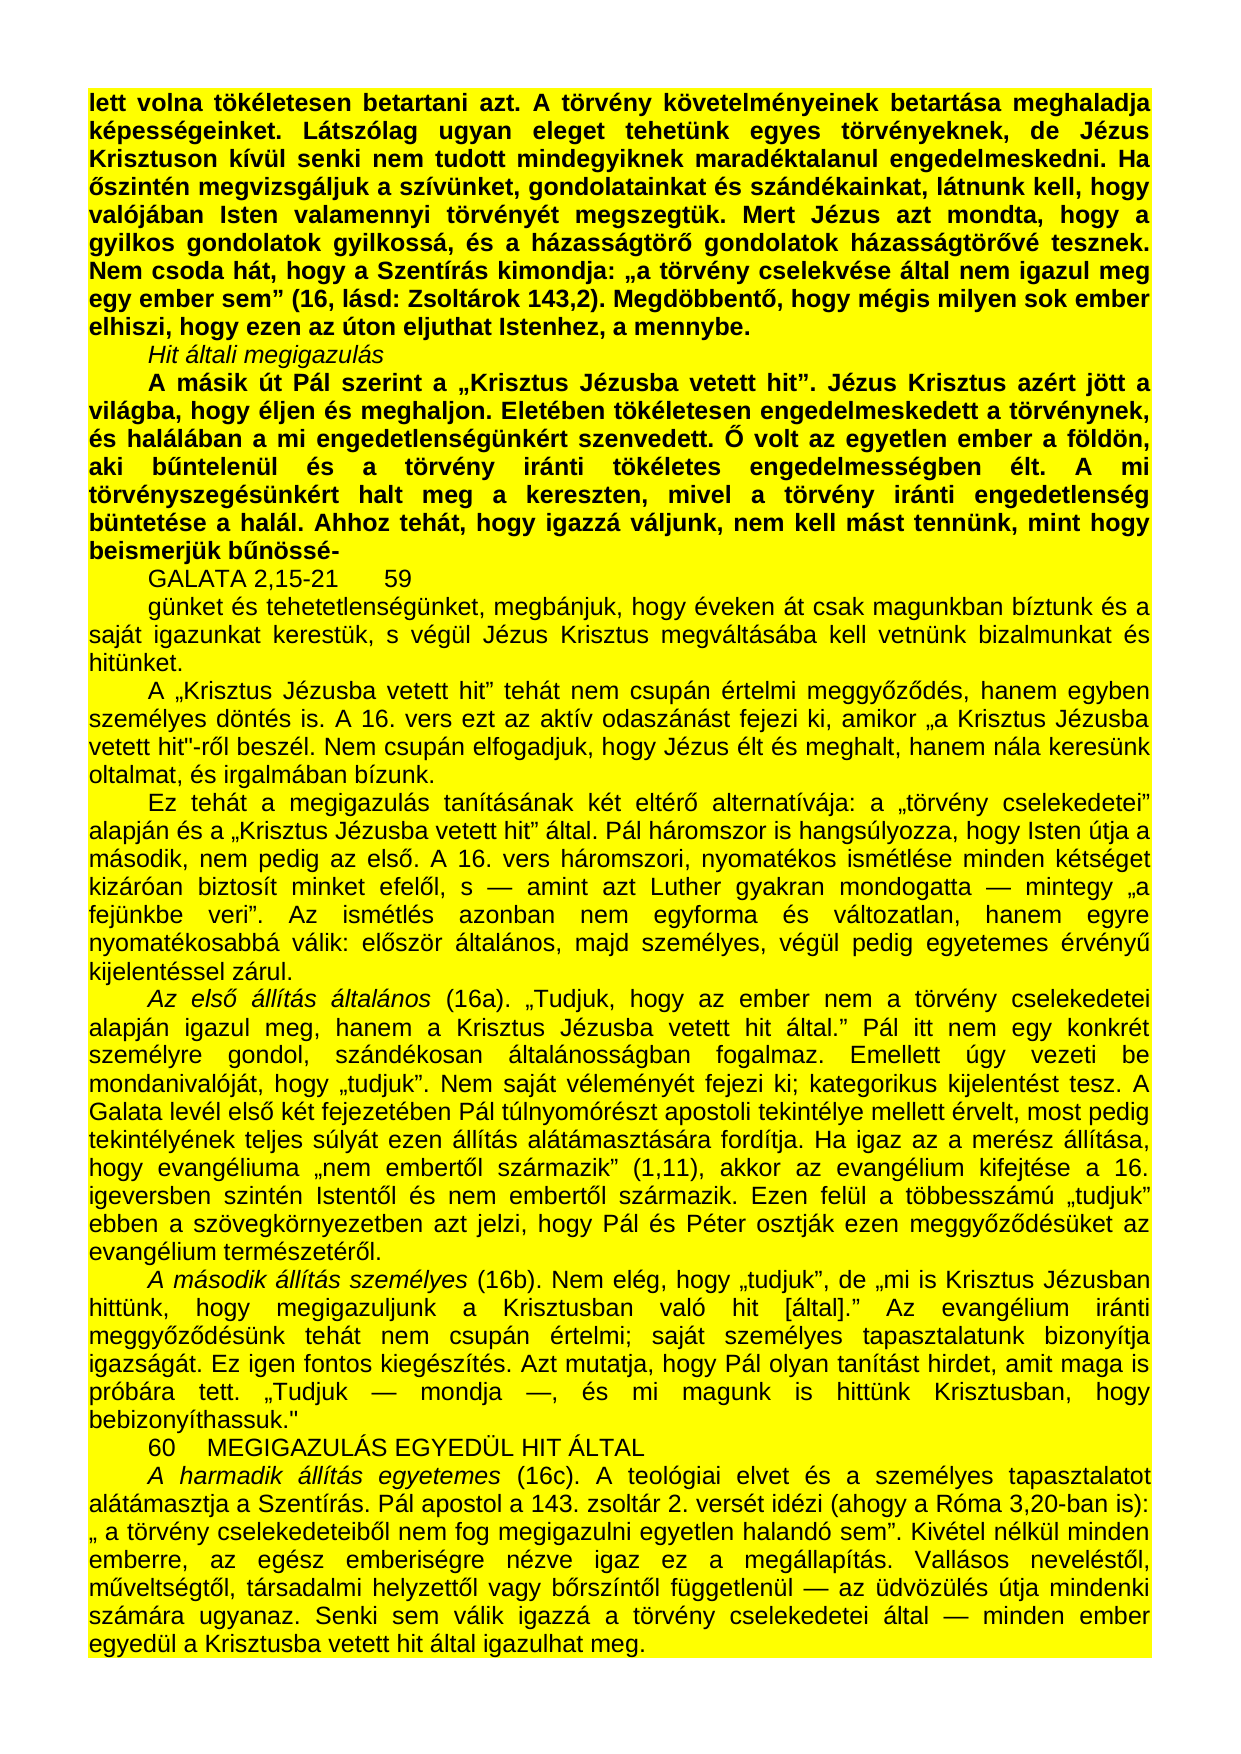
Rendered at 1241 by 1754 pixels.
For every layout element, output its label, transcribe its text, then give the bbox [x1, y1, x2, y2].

text A „Krisztus Jézusba vetett hit” tehát nem csupán értelmi meggyőződés, hanem egyben személyes döntés is. A 16. vers ezt az aktív odaszánást fejezi ki, amikor „a Krisztus Jézusba vetett hit"-ről beszél. Nem csupán elfogadjuk, hogy Jézus élt és meghalt, hanem nála keresünk oltalmat, és irgalmában bízunk. [88, 677, 1152, 789]
text Hit általi megigazulás [88, 341, 1152, 369]
text GALATA 2,15-21 59 [88, 565, 1152, 593]
text günket és tehetetlenségünket, megbánjuk, hogy éveken át csak magunkban bíztunk és a saját igazunkat kerestük, s végül Jézus Krisztus megváltásába kell vetnünk bizalmunkat és hitünket. [88, 593, 1152, 677]
text Ez tehát a megigazulás tanításának két eltérő alternatívája: a „törvény cselekedetei” alapján és a „Krisztus Jézusba vetett hit” által. Pál háromszor is hangsúlyozza, hogy Isten útja a második, nem pedig az első. A 16. vers háromszori, nyomatékos ismétlése minden kétséget kizáróan biztosít minket efelől, s — amint azt Luther gyakran mondogatta — mintegy „a fejünkbe veri”. Az ismétlés azonban nem egyforma és változatlan, hanem egyre nyomatékosabbá válik: először általános, majd személyes, végül pedig egyetemes érvényű kijelentéssel zárul. [88, 789, 1152, 985]
text 60 MEGIGAZULÁS EGYEDÜL HIT ÁLTAL [88, 1433, 1152, 1462]
text Az első állítás általános (16a). „Tudjuk, hogy az ember nem a törvény cselekedetei alapján igazul meg, hanem a Krisztus Jézusba vetett hit által.” Pál itt nem egy konkrét személyre gondol, szándékosan általánosságban fogalmaz. Emellett úgy vezeti be mondanivalóját, hogy „tudjuk”. Nem saját véleményét fejezi ki; kategorikus kijelentést tesz. A Galata levél első két fejezetében Pál túlnyomórészt apostoli tekintélye mellett érvelt, most pedig tekintélyének teljes súlyát ezen állítás alátámasztására fordítja. Ha igaz az a merész állítása, hogy evangéliuma „nem embertől származik” (1,11), akkor az evangélium kifejtése a 16. igeversben szintén Istentől és nem embertől származik. Ezen felül a többesszámú „tudjuk” ebben a szövegkörnyezetben azt jelzi, hogy Pál és Péter osztják ezen meggyőződésüket az evangélium természetéről. [88, 985, 1152, 1265]
text A másik út Pál szerint a „Krisztus Jézusba vetett hit”. Jézus Krisztus azért jött a világba, hogy éljen és meghaljon. Eletében tökéletesen engedelmeskedett a törvénynek, és halálában a mi engedetlenségünkért szenvedett. Ő volt az egyetlen ember a földön, aki bűntelenül és a törvény iránti tökéletes engedelmességben élt. A mi törvényszegésünkért halt meg a kereszten, mivel a törvény iránti engedetlenség büntetése a halál. Ahhoz tehát, hogy igazzá váljunk, nem kell mást tennünk, mint hogy beismerjük bűnössé‑ [88, 369, 1152, 565]
text A második állítás személyes (16b). Nem elég, hogy „tudjuk”, de „mi is Krisztus Jézusban hittünk, hogy megigazuljunk a Krisztusban való hit [által].” Az evangélium iránti meggyőződésünk tehát nem csupán értelmi; saját személyes tapasztalatunk bizonyítja igazságát. Ez igen fontos kiegészítés. Azt mutatja, hogy Pál olyan tanítást hirdet, amit maga is próbára tett. „Tudjuk — mondja —, és mi magunk is hittünk Krisztusban, hogy bebizonyíthassuk." [88, 1265, 1152, 1433]
text A harmadik állítás egyetemes (16c). A teológiai elvet és a személyes tapasztalatot alátámasztja a Szentírás. Pál apostol a 143. zsoltár 2. versét idézi (ahogy a Róma 3,20-ban is): „ a törvény cselekedeteiből nem fog megigazulni egyetlen halandó sem”. Kivétel nélkül minden emberre, az egész emberiségre nézve igaz ez a megállapítás. Vallásos neveléstől, műveltségtől, társadalmi helyzettől vagy bőrszíntől függetlenül — az üdvözülés útja mindenki számára ugyanaz. Senki sem válik igazzá a törvény cselekedetei által — minden ember egyedül a Krisztusba vetett hit által igazulhat meg. [88, 1462, 1152, 1658]
text lett volna tökéletesen betartani azt. A törvény követelményeinek betartása meghaladja képességeinket. Látszólag ugyan eleget tehetünk egyes törvényeknek, de Jézus Krisztuson kívül senki nem tudott mindegyiknek maradéktalanul engedelmeskedni. Ha őszintén megvizsgáljuk a szívünket, gondolatainkat és szándékainkat, látnunk kell, hogy valójában Isten valamennyi törvényét megszegtük. Mert Jézus azt mondta, hogy a gyilkos gondolatok gyilkossá, és a házasságtörő gondolatok házasságtörővé tesznek. Nem csoda hát, hogy a Szentírás kimondja: „a törvény cselekvése által nem igazul meg egy ember sem” (16, lásd: Zsoltárok 143,2). Megdöbbentő, hogy mégis milyen sok ember elhiszi, hogy ezen az úton eljuthat Istenhez, a mennybe. [88, 88, 1152, 341]
